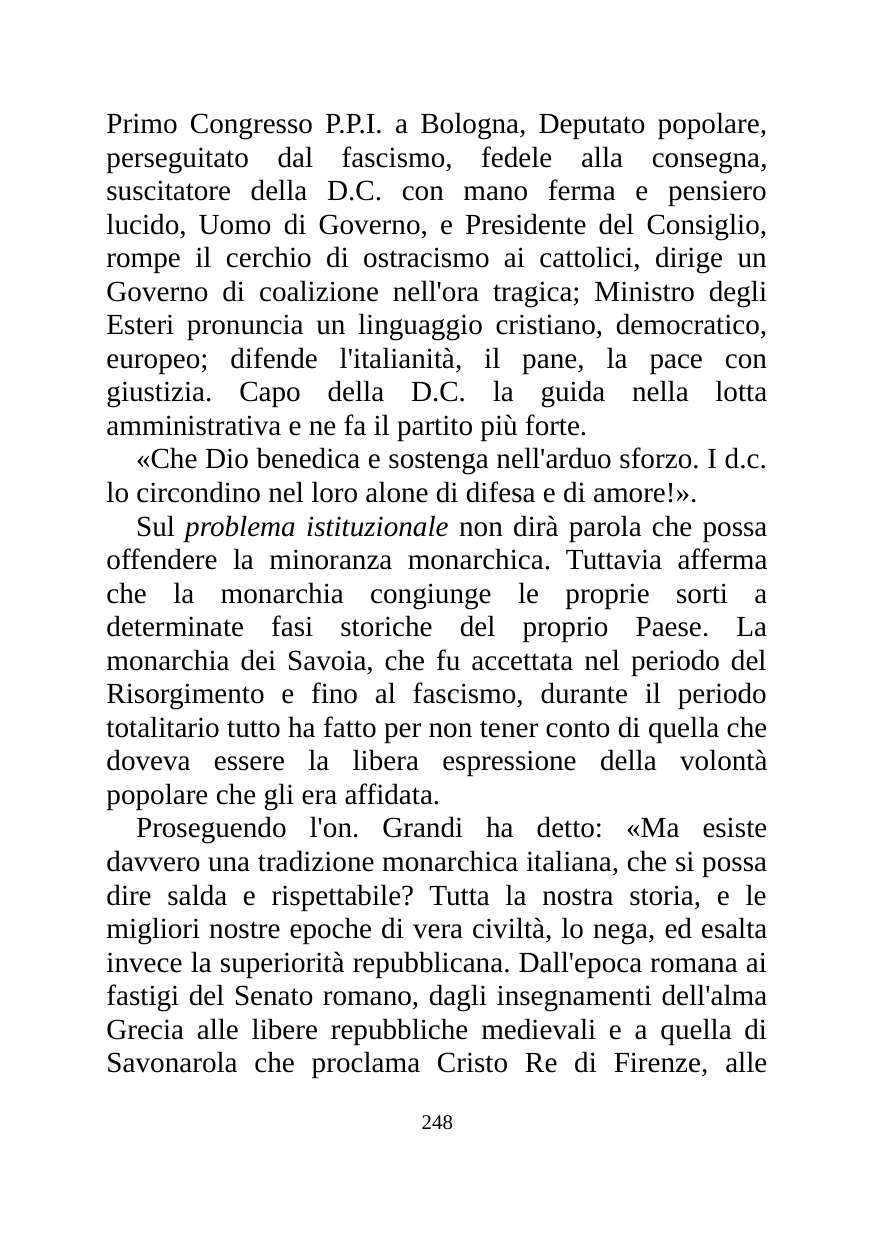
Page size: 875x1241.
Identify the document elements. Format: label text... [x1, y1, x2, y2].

text Sul problema istituzionale non dirà parola che possa offendere la minoranza monarchica. Tuttavia afferma che la monarchia congiunge le proprie sorti a determinate fasi storiche del proprio Paese. La monarchia dei Savoia, che fu accettata nel periodo del Risorgimento e fino al fascismo, durante il periodo totalitario tutto ha fatto per non tener conto di quella che doveva essere la libera espressione della volontà popolare che gli era affidata. [106, 509, 768, 811]
text Primo Congresso P.P.I. a Bologna, Deputato popolare, perseguitato dal fascismo, fedele alla consegna, suscitatore della D.C. con mano ferma e pensiero lucido, Uomo di Governo, e Presidente del Consiglio, rompe il cerchio di ostracismo ai cattolici, dirige un Governo di coalizione nell'ora tragica; Ministro degli Esteri pronuncia un linguaggio cristiano, democratico, europeo; difende l'italianità, il pane, la pace con giustizia. Capo della D.C. la guida nella lotta amministrativa e ne fa il partito più forte. [106, 106, 768, 442]
text Proseguendo l'on. Grandi ha detto: «Ma esiste davvero una tradizione monarchica italiana, che si possa dire salda e rispettabile? Tutta la nostra storia, e le migliori nostre epoche di vera civiltà, lo nega, ed esalta invece la superiorità repubblicana. Dall'epoca romana ai fastigi del Senato romano, dagli insegnamenti dell'alma Grecia alle libere repubbliche medievali e a quella di Savonarola che proclama Cristo Re di Firenze, alle [106, 811, 768, 1079]
text «Che Dio benedica e sostenga nell'arduo sforzo. I d.c. lo circondino nel loro alone di difesa e di amore!». [106, 442, 768, 509]
